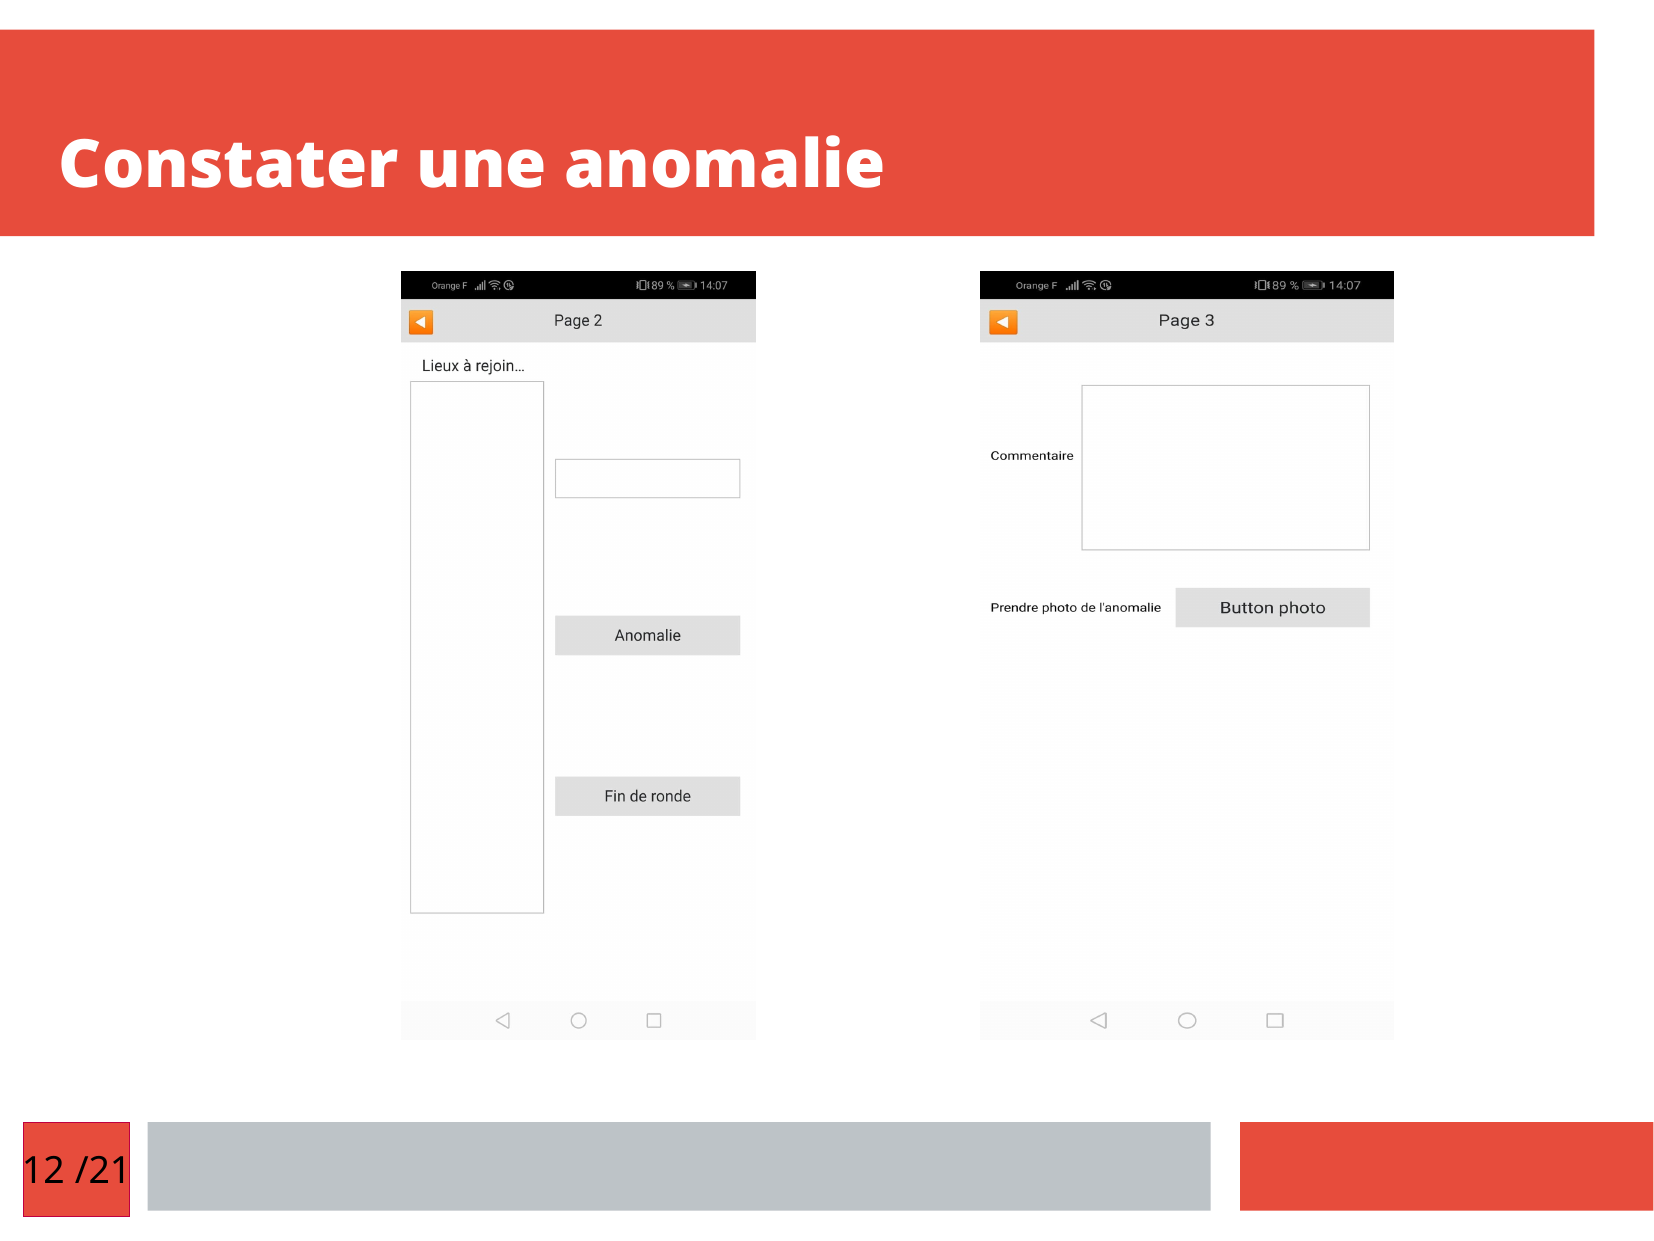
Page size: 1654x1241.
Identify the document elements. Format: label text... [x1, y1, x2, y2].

text_box <numéro> /21 [23, 1122, 130, 1217]
title Constater une anomalie [59, 59, 1595, 207]
picture [980, 271, 1394, 1040]
picture [401, 271, 756, 1040]
